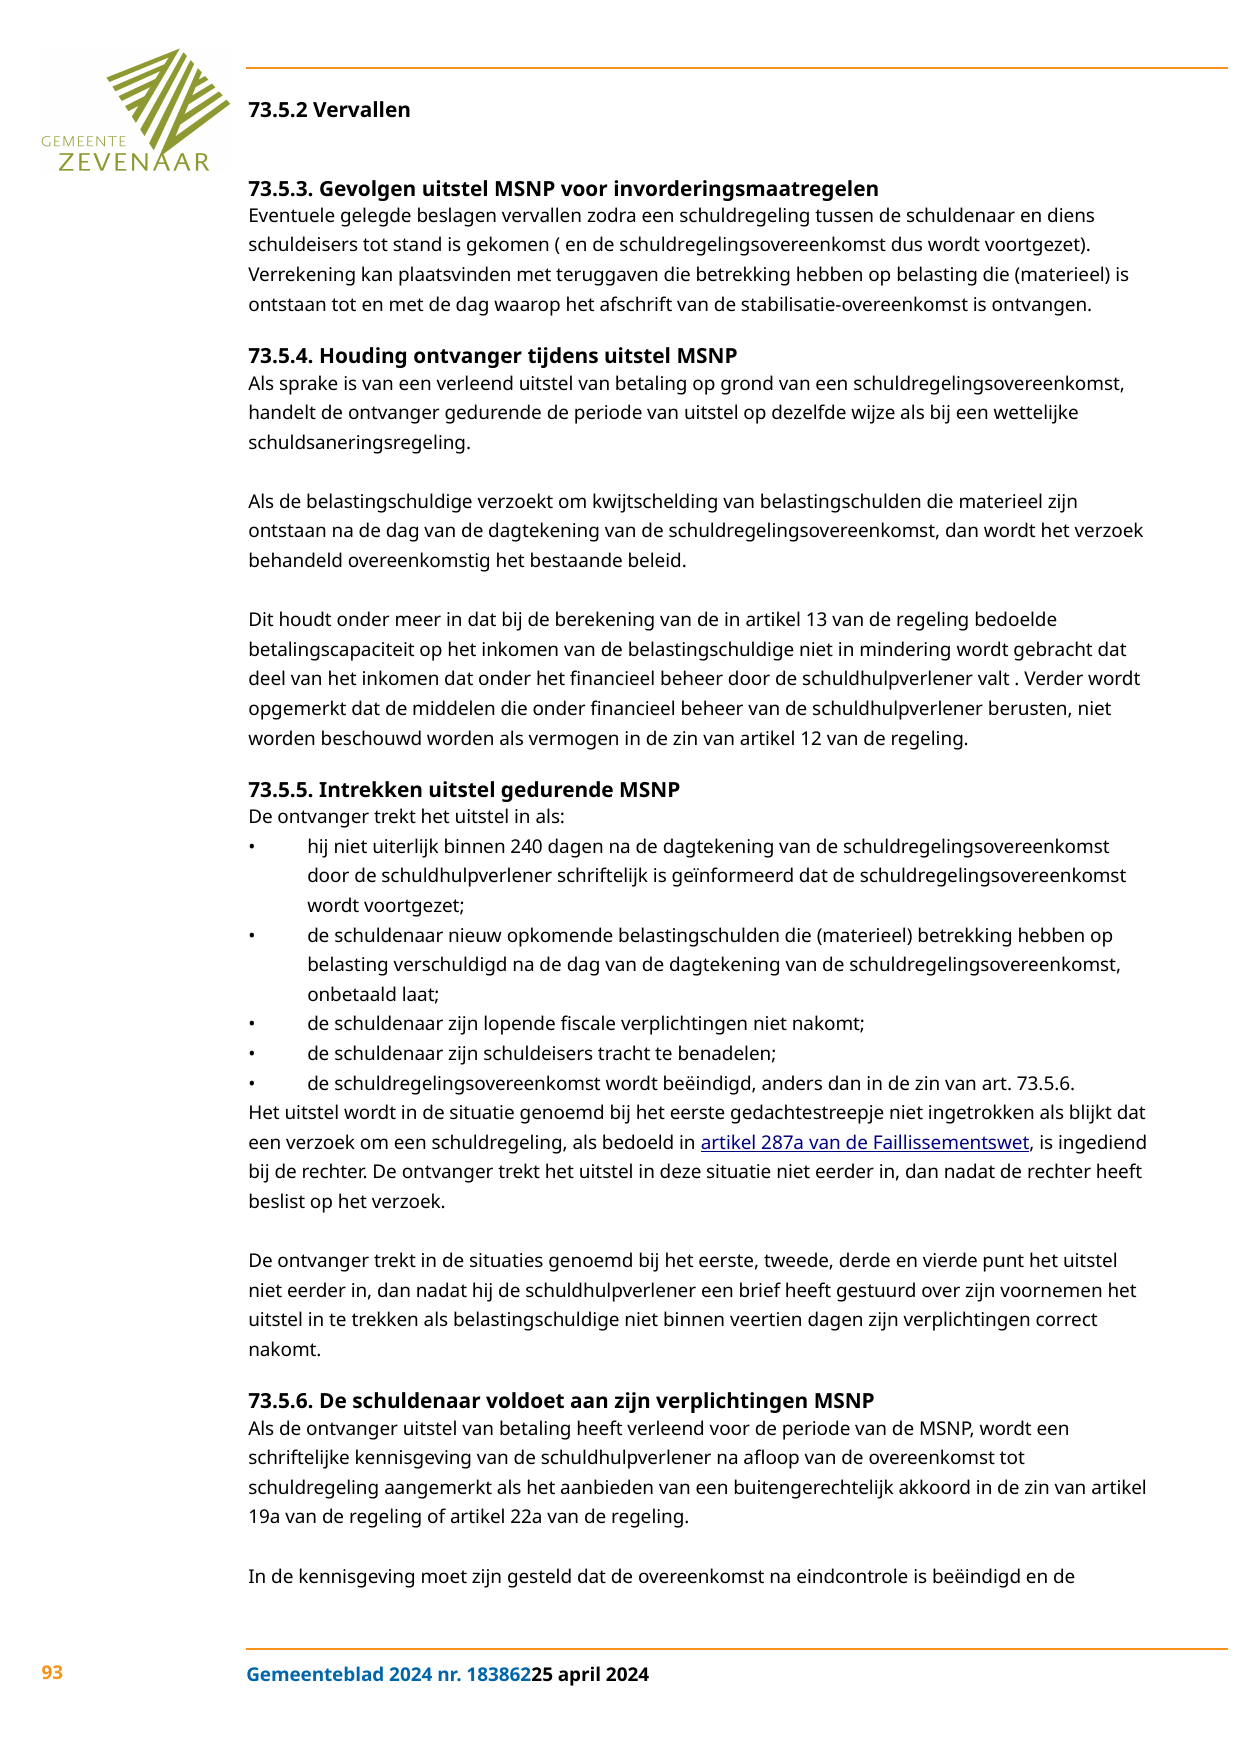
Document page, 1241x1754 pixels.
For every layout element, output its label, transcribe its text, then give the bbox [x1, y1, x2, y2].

text 73.5.3. Gevolgen uitstel MSNP voor invorderingsmaatregelen [248, 174, 1152, 202]
list de schuldenaar zijn lopende fiscale verplichtingen niet nakomt; [248, 1011, 1152, 1036]
text 73.5.5. Intrekken uitstel gedurende MSNP [248, 775, 1152, 803]
list hij niet uiterlijk binnen 240 dagen na de dagtekening van de schuldregelingsovereenkomst door de schuldhulpverlener schriftelijk is geïnformeerd dat de schuldregelingsovereenkomst wordt voortgezet; [248, 833, 1152, 918]
text Als de belastingschuldige verzoekt om kwijtschelding van belastingschulden die materieel zijn ontstaan na de dag van de dagtekening van de schuldregelingsovereenkomst, dan wordt het verzoek behandeld overeenkomstig het bestaande beleid. [248, 488, 1152, 573]
text 73.5.2 Vervallen [248, 95, 1152, 123]
text 73.5.6. De schuldenaar voldoet aan zijn verplichtingen MSNP [248, 1386, 1152, 1415]
text Het uitstel wordt in de situatie genoemd bij het eerste gedachtestreepje niet ingetrokken als blijkt dat een verzoek om een schuldregeling, als bedoeld in artikel 287a van de Faillissementswet, is ingediend bij de rechter. De ontvanger trekt het uitstel in deze situatie niet eerder in, dan nadat de rechter heeft beslist op het verzoek. [248, 1099, 1152, 1214]
list de schuldregelingsovereenkomst wordt beëindigd, anders dan in de zin van art. 73.5.6. [248, 1070, 1152, 1096]
list de schuldenaar zijn schuldeisers tracht te benadelen; [248, 1040, 1152, 1066]
text Eventuele gelegde beslagen vervallen zodra een schuldregeling tussen de schuldenaar en diens schuldeisers tot stand is gekomen ( en de schuldregelingsovereenkomst dus wordt voortgezet). [248, 202, 1152, 257]
text De ontvanger trekt in de situaties genoemd bij het eerste, tweede, derde en vierde punt het uitstel niet eerder in, dan nadat hij de schuldhulpverlener een brief heeft gestuurd over zijn voornemen het uitstel in te trekken als belastingschuldige niet binnen veertien dagen zijn verplichtingen correct nakomt. [248, 1247, 1152, 1362]
picture [41, 47, 231, 172]
text Dit houdt onder meer in dat bij de berekening van de in artikel 13 van de regeling bedoelde betalingscapaciteit op het inkomen van de belastingschuldige niet in mindering wordt gebracht dat deel van het inkomen dat onder het financieel beheer door de schuldhulpverlener valt . Verder wordt opgemerkt dat de middelen die onder financieel beheer van de schuldhulpverlener berusten, niet worden beschouwd worden als vermogen in de zin van artikel 12 van de regeling. [248, 606, 1152, 750]
text Verrekening kan plaatsvinden met teruggaven die betrekking hebben op belasting die (materieel) is ontstaan tot en met de dag waarop het afschrift van de stabilisatie-overeenkomst is ontvangen. [248, 261, 1152, 317]
text Als sprake is van een verleend uitstel van betaling op grond van een schuldregelingsovereenkomst, handelt de ontvanger gedurende de periode van uitstel op dezelfde wijze als bij een wettelijke schuldsaneringsregeling. [248, 370, 1152, 454]
text In de kennisgeving moet zijn gesteld dat de overeenkomst na eindcontrole is beëindigd en de [248, 1563, 1152, 1588]
list de schuldenaar nieuw opkomende belastingschulden die (materieel) betrekking hebben op belasting verschuldigd na de dag van de dagtekening van de schuldregelingsovereenkomst, onbetaald laat; [248, 922, 1152, 1007]
text Als de ontvanger uitstel van betaling heeft verleend voor de periode van de MSNP, wordt een schriftelijke kennisgeving van de schuldhulpverlener na afloop van de overeenkomst tot schuldregeling aangemerkt als het aanbieden van een buitengerechtelijk akkoord in de zin van artikel 19a van de regeling of artikel 22a van de regeling. [248, 1415, 1152, 1529]
text De ontvanger trekt het uitstel in als: [248, 803, 1152, 829]
text 73.5.4. Houding ontvanger tijdens uitstel MSNP [248, 341, 1152, 370]
